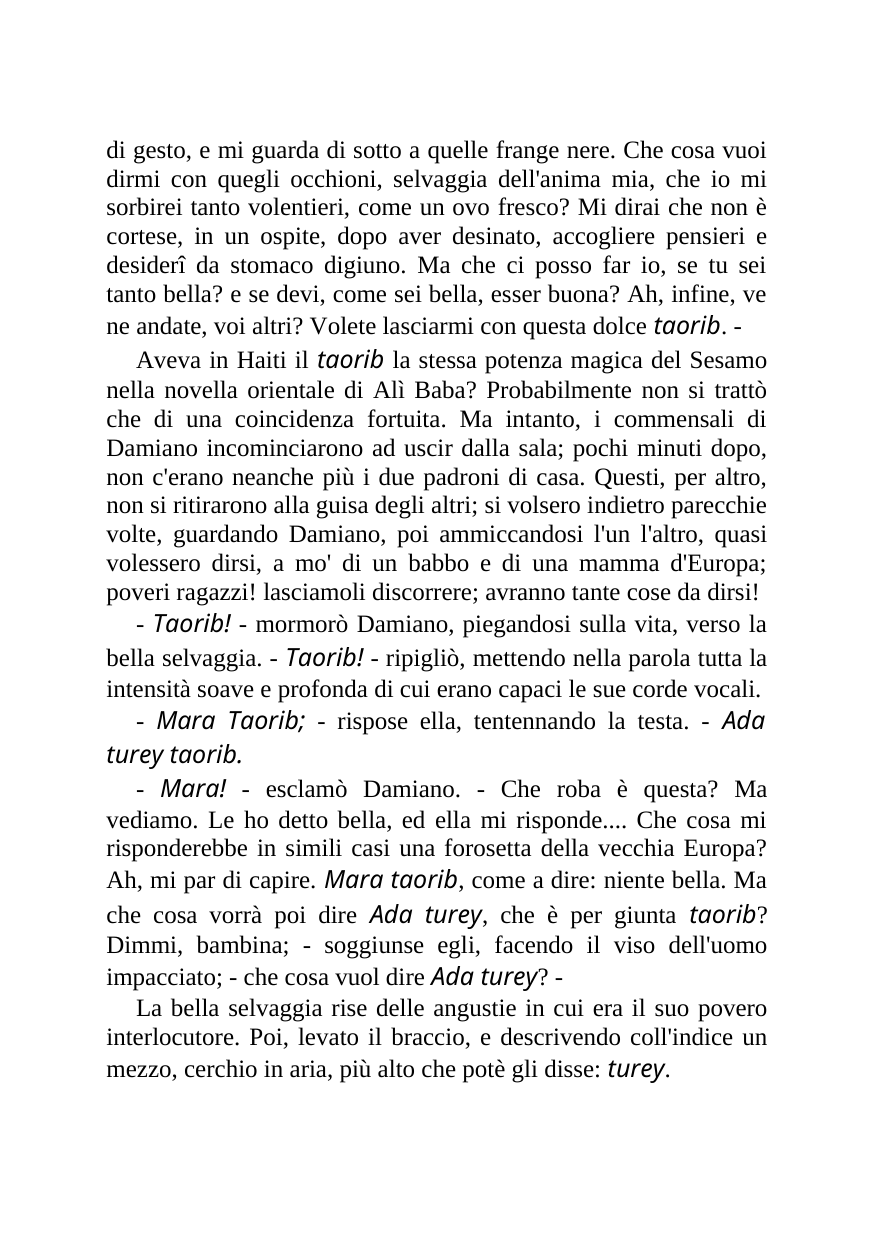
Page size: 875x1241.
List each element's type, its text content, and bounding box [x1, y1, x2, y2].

text - Mara Taorib; - rispose ella, tentennando la testa. - Ada turey taorib. [106, 702, 768, 771]
text Aveva in Haiti il taorib la stessa potenza magica del Sesamo nella novella orientale di Alì Baba? Probabilmente non si trattò che di una coincidenza fortuita. Ma intanto, i commensali di Damiano incominciarono ad uscir dalla sala; pochi minuti dopo, non c'erano neanche più i due padroni di casa. Questi, per altro, non si ritirarono alla guisa degli altri; si volsero indietro parecchie volte, guardando Damiano, poi ammiccandosi l'un l'altro, quasi volessero dirsi, a mo' di un babbo e di una mamma d'Europa; poveri ragazzi! lasciamoli discorrere; avranno tante cose da dirsi! [106, 342, 768, 606]
text - Mara! - esclamò Damiano. - Che roba è questa? Ma vediamo. Le ho detto bella, ed ella mi risponde.... Che cosa mi risponderebbe in simili casi una forosetta della vecchia Europa? Ah, mi par di capire. Mara taorib, come a dire: niente bella. Ma che cosa vorrà poi dire Ada turey, che è per giunta taorib? Dimmi, bambina; - soggiunse egli, facendo il viso dell'uomo impacciato; - che cosa vuol dire Ada turey? - [106, 771, 768, 993]
text di gesto, e mi guarda di sotto a quelle frange nere. Che cosa vuoi dirmi con quegli occhioni, selvaggia dell'anima mia, che io mi sorbirei tanto volentieri, come un ovo fresco? Mi dirai che non è cortese, in un ospite, dopo aver desinato, accogliere pensieri e desiderî da stomaco digiuno. Ma che ci posso far io, se tu sei tanto bella? e se devi, come sei bella, esser buona? Ah, infine, ve ne andate, voi altri? Volete lasciarmi con questa dolce taorib. - [106, 135, 768, 342]
text La bella selvaggia rise delle angustie in cui era il suo povero interlocutore. Poi, levato il braccio, e descrivendo coll'indice un mezzo, cerchio in aria, più alto che potè gli disse: turey. [106, 993, 768, 1085]
text - Taorib! - mormorò Damiano, piegandosi sulla vita, verso la bella selvaggia. - Taorib! - ripigliò, mettendo nella parola tutta la intensità soave e profonda di cui erano capaci le sue corde vocali. [106, 606, 768, 702]
